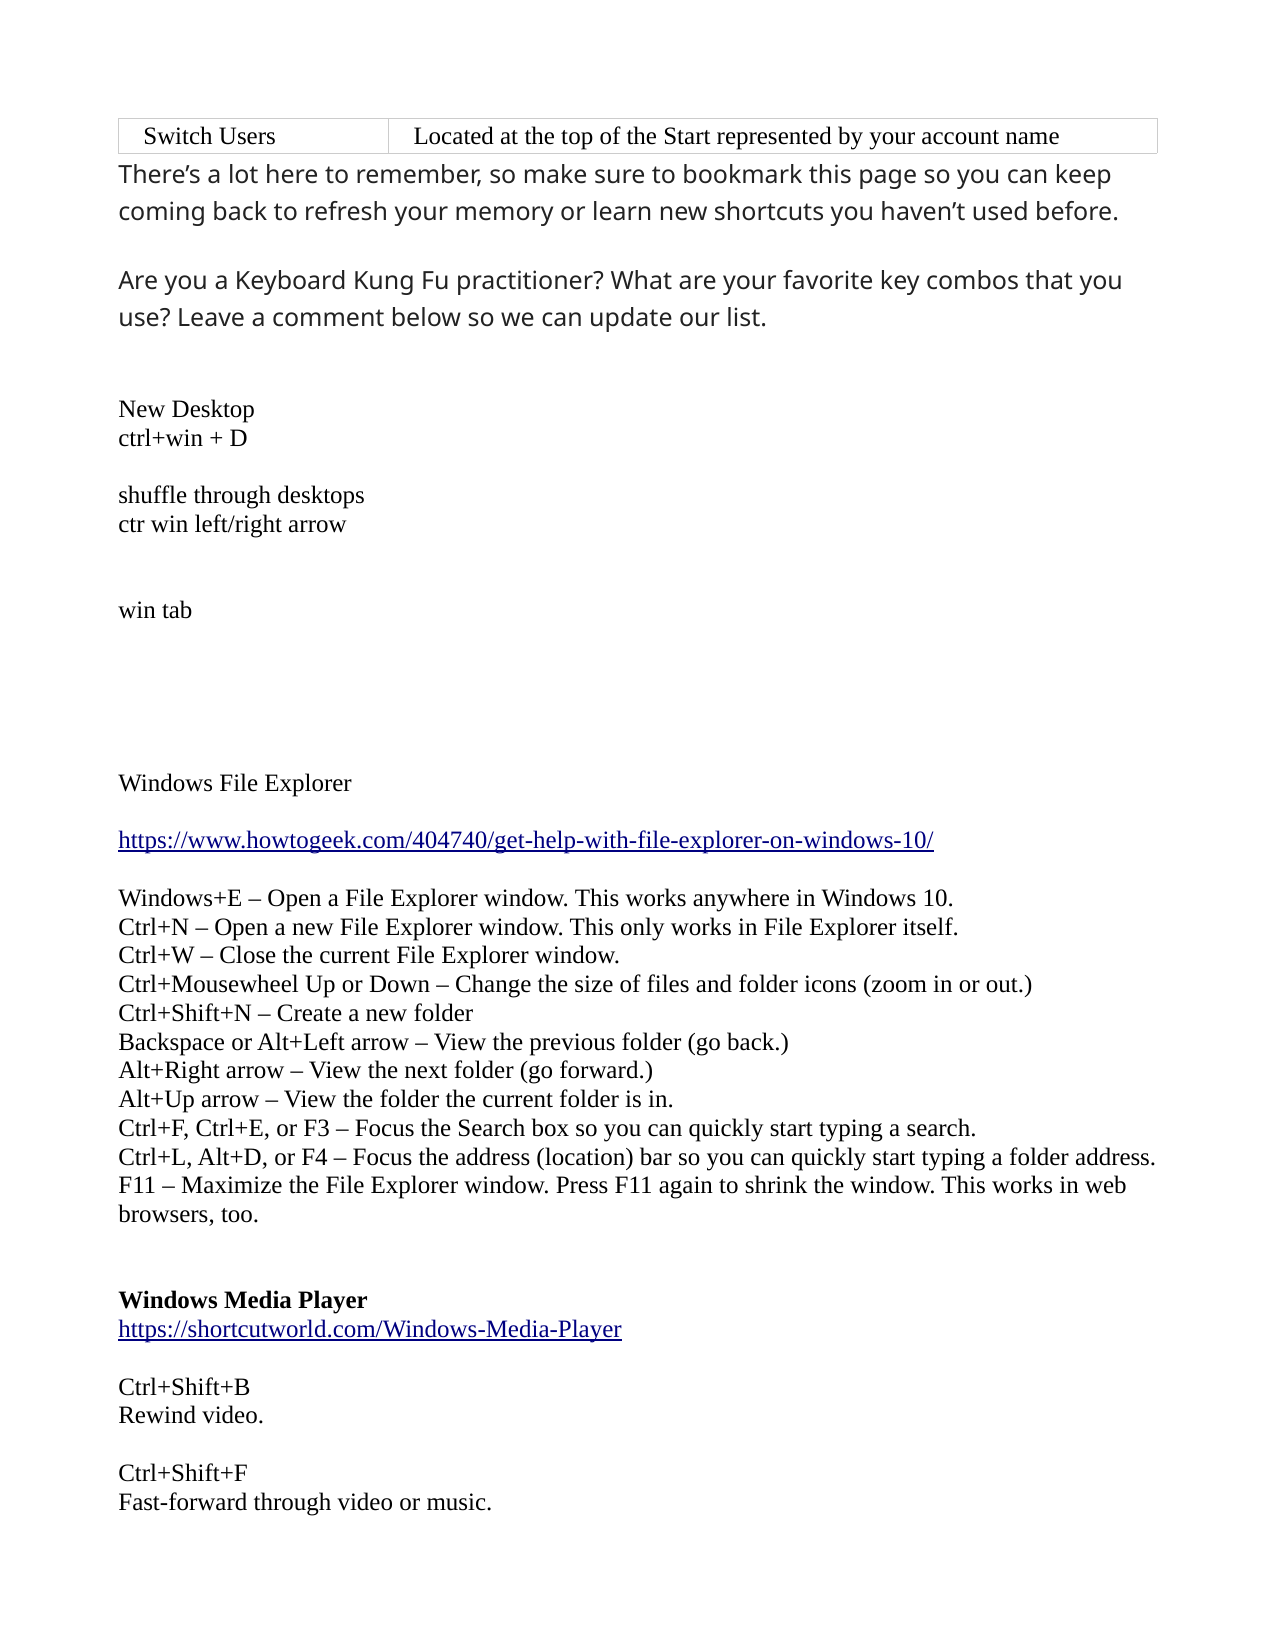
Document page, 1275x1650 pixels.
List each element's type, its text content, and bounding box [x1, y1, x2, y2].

text Ctrl+Shift+N – Create a new folder [118, 998, 1157, 1027]
text Are you a Keyboard Kung Fu practitioner? What are your favorite key combos that you use? Leave a comment below so we can update our list. [118, 259, 1157, 334]
text Ctrl+F, Ctrl+E, or F3 – Focus the Search box so you can quickly start typing a search. [118, 1113, 1157, 1142]
text New Desktop [118, 394, 1157, 423]
text ctrl+win + D [118, 423, 1157, 452]
text Windows File Explorer [118, 768, 1157, 797]
text Ctrl+W – Close the current File Explorer window. [118, 940, 1157, 969]
text Ctrl+Mousewheel Up or Down – Change the size of files and folder icons (zoom in or out.) [118, 969, 1157, 998]
table_cell Located at the top of the Start represented by your account name [389, 119, 1157, 153]
text Ctrl+Shift+B [118, 1372, 1157, 1400]
text Rewind video. [118, 1400, 1157, 1429]
text ctr win left/right arrow [118, 509, 1157, 538]
text Fast-forward through video or music. [118, 1487, 1157, 1515]
text Windows Media Player [118, 1285, 1157, 1314]
text Windows+E – Open a File Explorer window. This works anywhere in Windows 10. [118, 883, 1157, 912]
text Alt+Right arrow – View the next folder (go forward.) [118, 1055, 1157, 1084]
text shuffle through desktops [118, 480, 1157, 509]
text Ctrl+L, Alt+D, or F4 – Focus the address (location) bar so you can quickly start typing a folder address. [118, 1142, 1157, 1170]
text https://www.howtogeek.com/404740/get-help-with-file-explorer-on-windows-10/ [118, 825, 1157, 854]
text There’s a lot here to remember, so make sure to bookmark this page so you can keep coming back to refresh your memory or learn new shortcuts you haven’t used before. [118, 154, 1157, 228]
text Ctrl+Shift+F [118, 1458, 1157, 1487]
text Ctrl+N – Open a new File Explorer window. This only works in File Explorer itself. [118, 912, 1157, 940]
text https://shortcutworld.com/Windows-Media-Player [118, 1314, 1157, 1343]
text Backspace or Alt+Left arrow – View the previous folder (go back.) [118, 1027, 1157, 1055]
table_cell Switch Users [119, 119, 388, 153]
text Alt+Up arrow – View the folder the current folder is in. [118, 1084, 1157, 1113]
text win tab [118, 595, 1157, 624]
text F11 – Maximize the File Explorer window. Press F11 again to shrink the window. This works in web browsers, too. [118, 1170, 1157, 1228]
